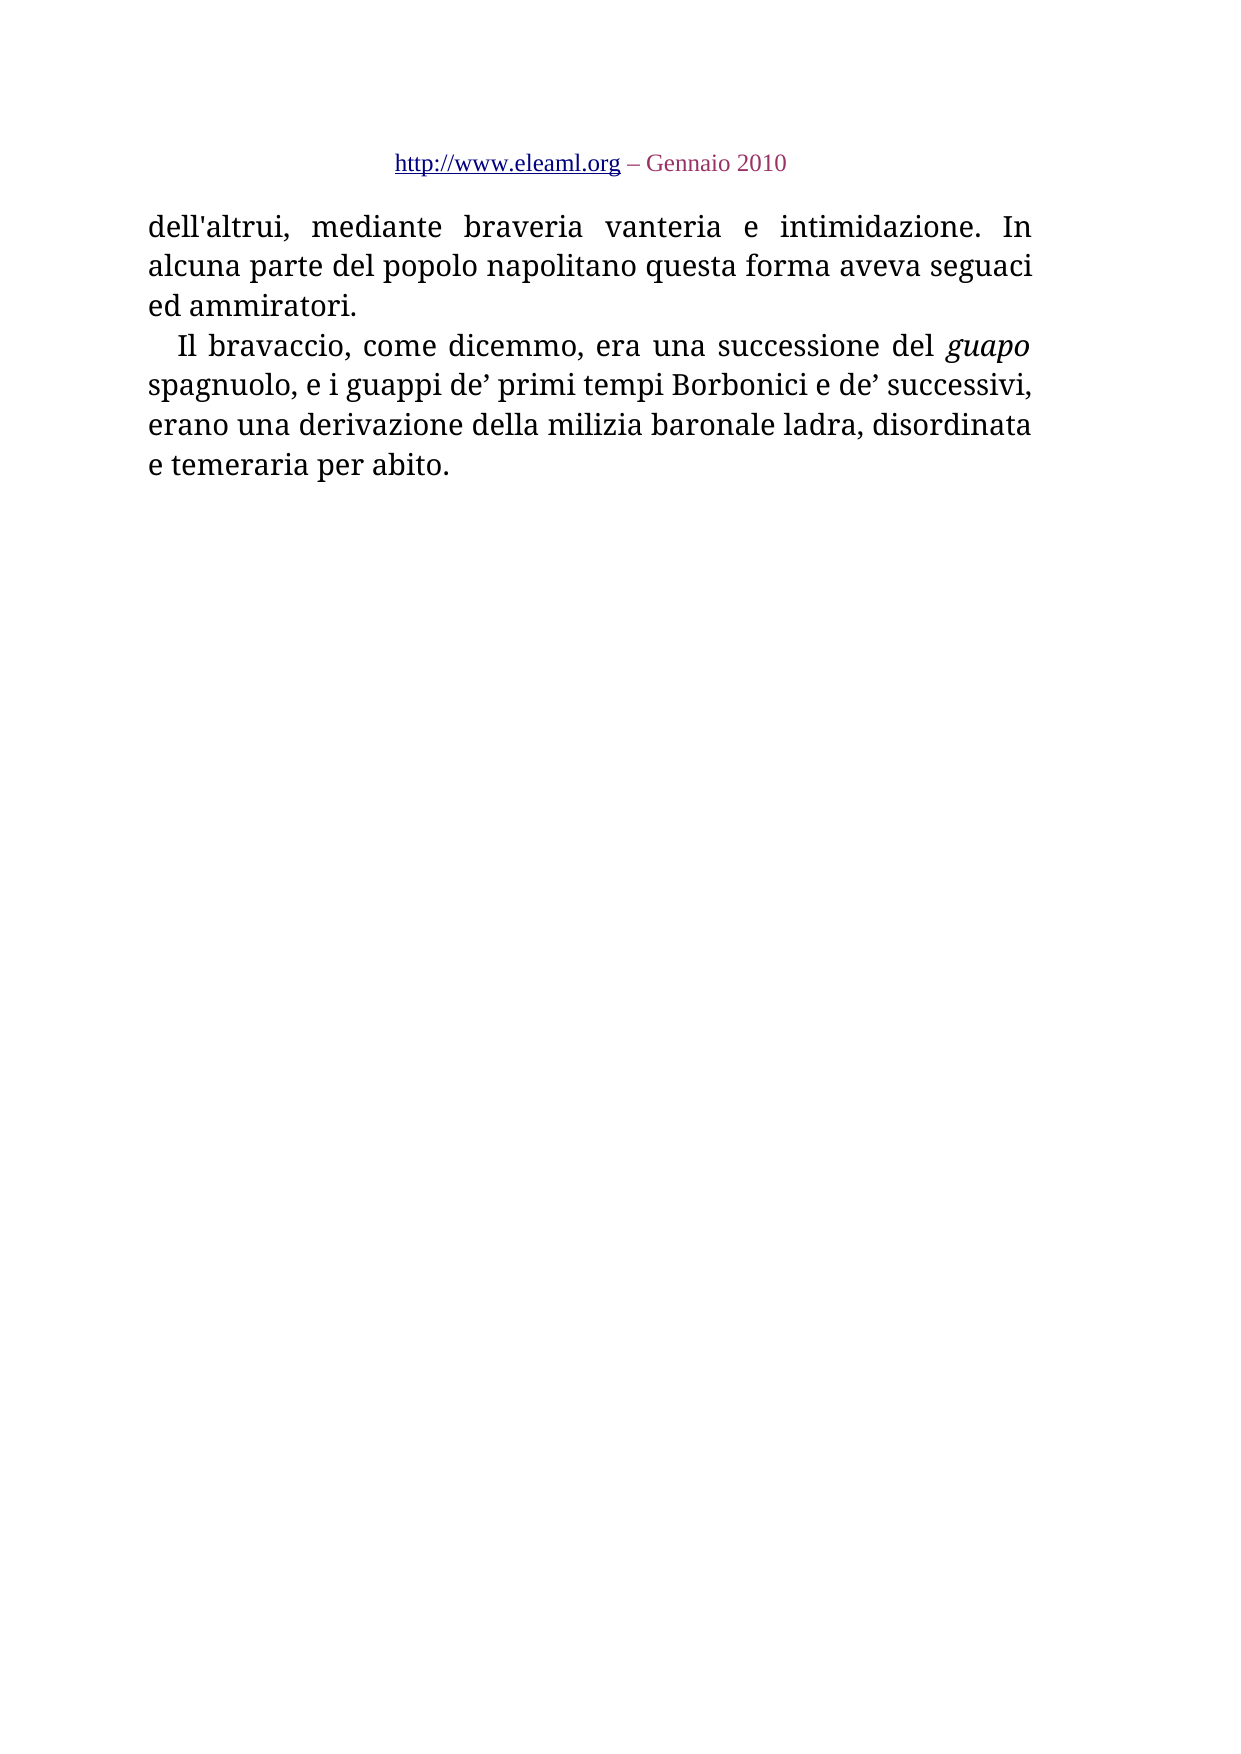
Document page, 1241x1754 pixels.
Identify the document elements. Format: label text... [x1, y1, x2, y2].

text dell'altrui, mediante braveria vanteria e intimidazione. In alcuna parte del popolo napolitano questa forma aveva seguaci ed ammiratori. [148, 206, 1033, 325]
text Il bravaccio, come dicemmo, era una successione del guapo spagnuolo, e i guappi de’ primi tempi Borbonici e de’ successivi, erano una derivazione della milizia baronale ladra, disordinata e temeraria per abito. [148, 325, 1033, 484]
